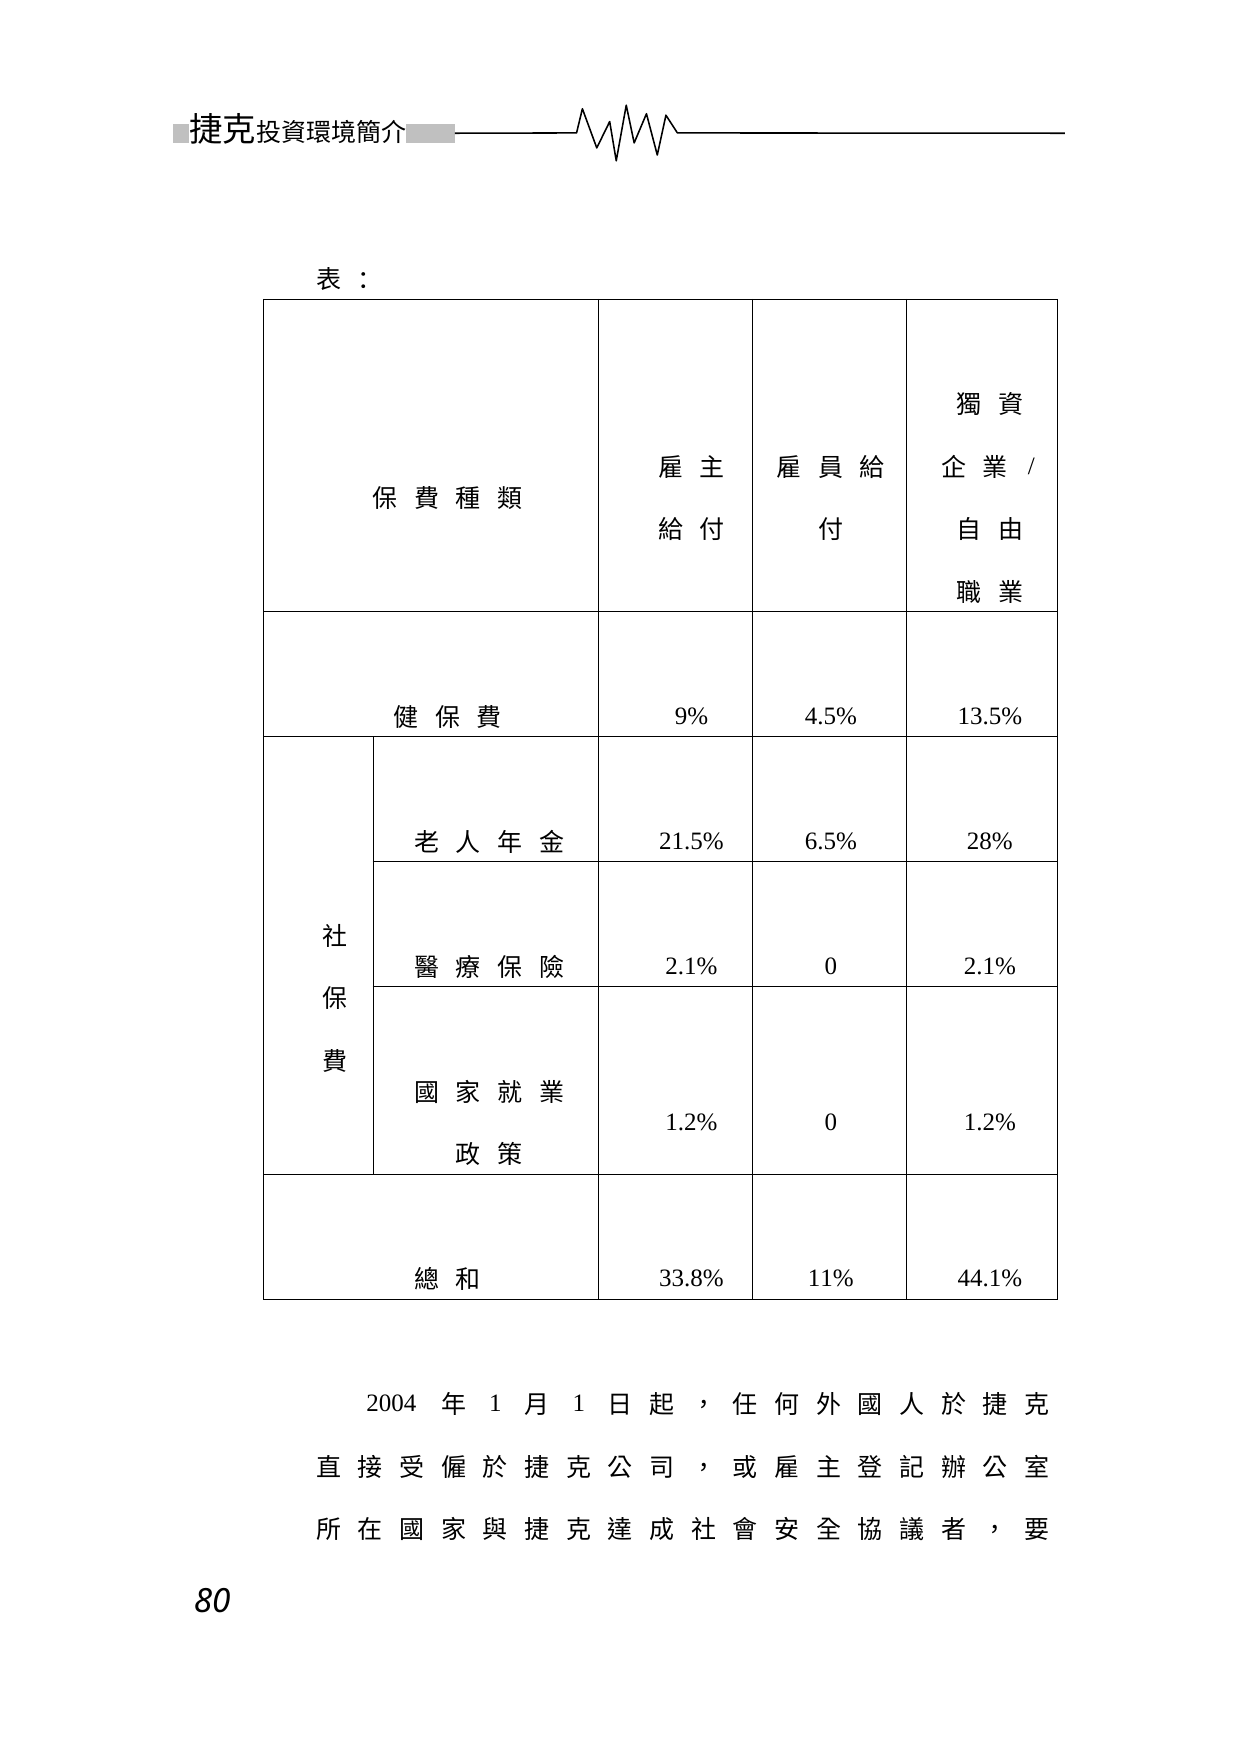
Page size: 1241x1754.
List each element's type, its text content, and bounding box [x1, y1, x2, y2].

table_cell 醫療保險 [374, 862, 598, 986]
table_cell 44.1% [907, 1175, 1057, 1299]
table_cell 0 [753, 987, 906, 1174]
table_cell 11% [753, 1175, 906, 1299]
text 2004年1月1日起，任何外國人於捷克直接受僱於捷克公司，或雇主登記辦公室所在國家與捷克達成社會安全協議者，要 [281, 1361, 1058, 1549]
table_cell 社保費 [264, 737, 373, 1174]
table_cell 0 [753, 862, 906, 986]
table_cell 1.2% [907, 987, 1057, 1174]
table_cell 2.1% [907, 862, 1057, 986]
table_header 保費種類 [264, 300, 598, 611]
table_cell 28% [907, 737, 1057, 861]
table_cell 老人年金 [374, 737, 598, 861]
table_cell 33.8% [599, 1175, 752, 1299]
table_cell 13.5% [907, 612, 1057, 736]
table_cell 6.5% [753, 737, 906, 861]
table_header 雇主給付 [599, 300, 752, 611]
table_cell 4.5% [753, 612, 906, 736]
table_cell 2.1% [599, 862, 752, 986]
table_cell 9% [599, 612, 752, 736]
table_cell 總和 [264, 1175, 598, 1299]
text 表： [281, 236, 1058, 299]
table_cell 國家就業政策 [374, 987, 598, 1174]
table_header 雇員給付 [753, 300, 906, 611]
table_cell 21.5% [599, 737, 752, 861]
table_cell 健保費 [264, 612, 598, 736]
table_cell 1.2% [599, 987, 752, 1174]
table_header 獨資企業/ 自由職業 [907, 300, 1057, 611]
